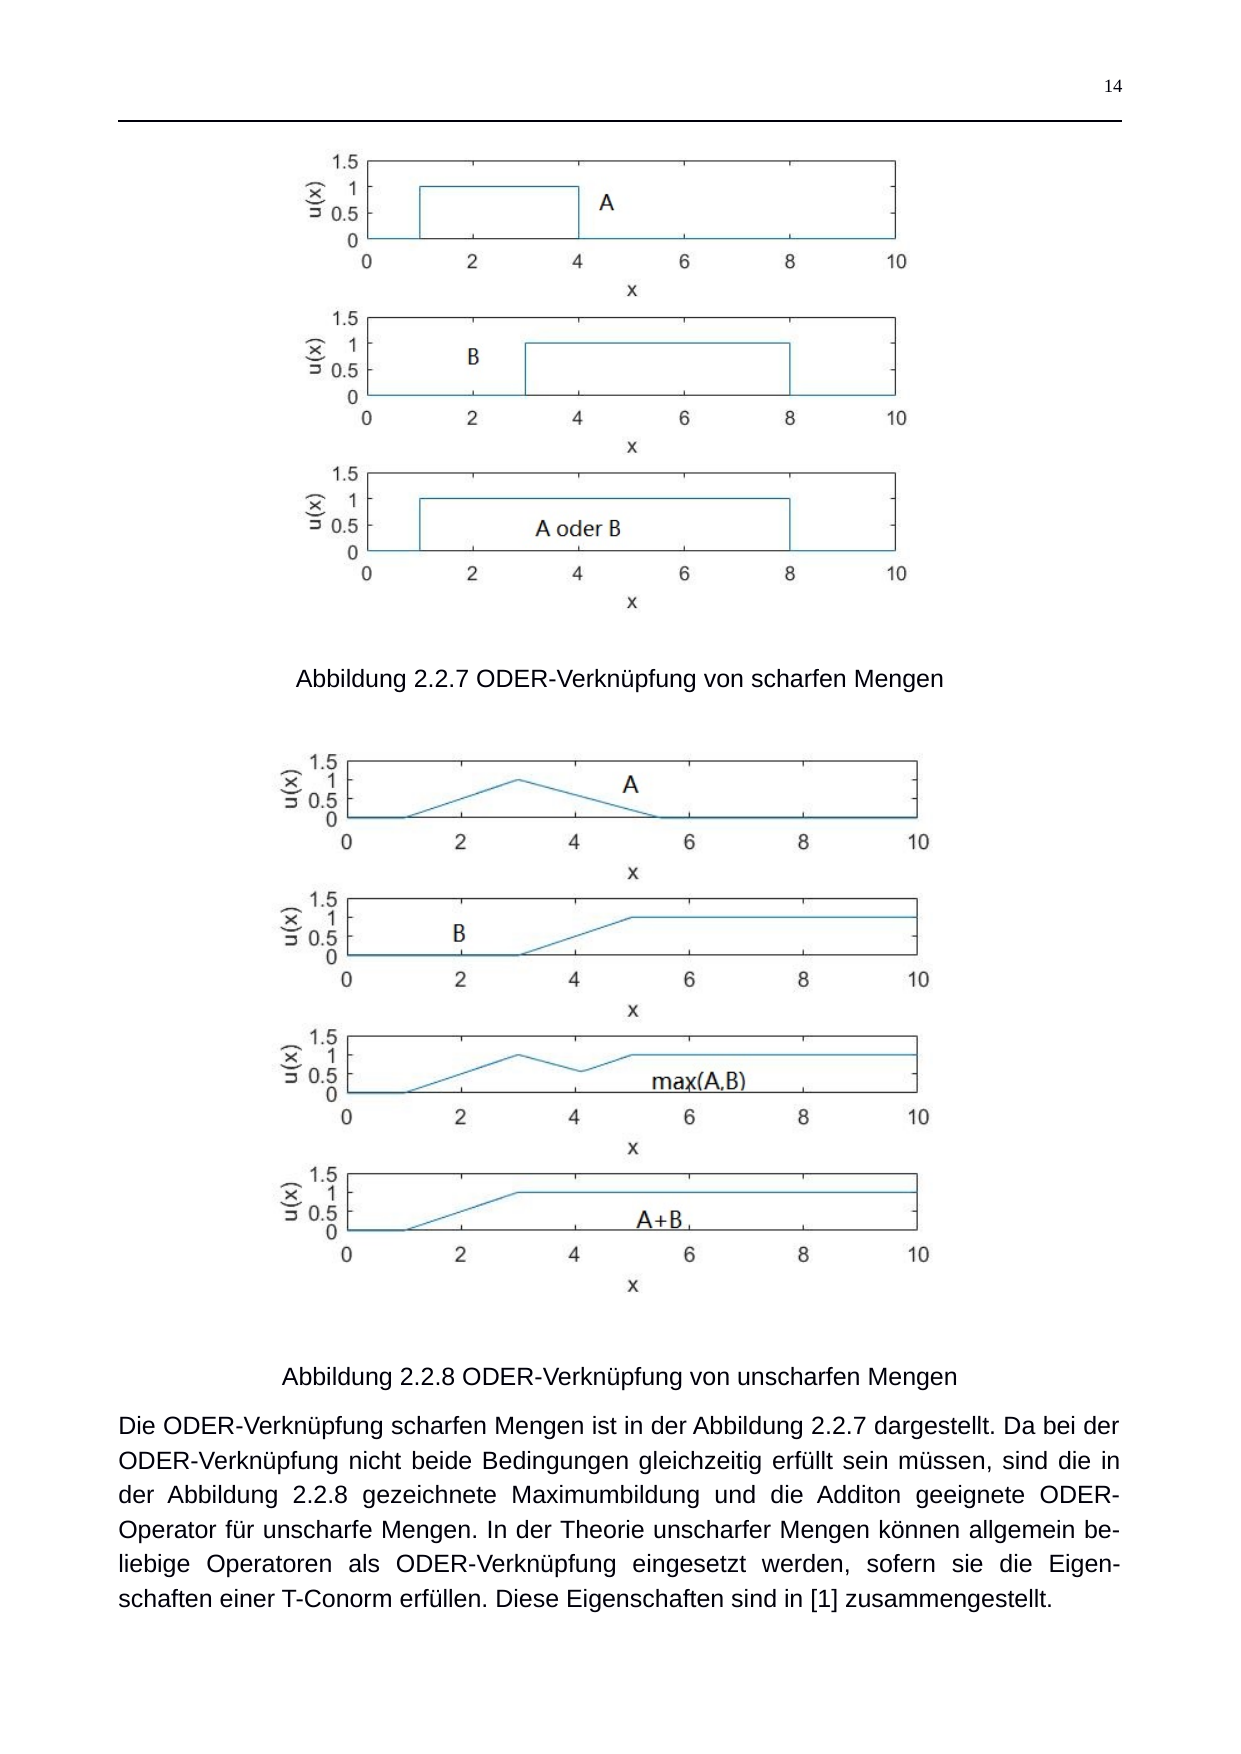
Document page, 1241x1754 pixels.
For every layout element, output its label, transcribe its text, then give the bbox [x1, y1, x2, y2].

picture [252, 713, 988, 1342]
text Abbildung 2.2.8 ODER-Verknüpfung von unscharfen Mengen [118, 1362, 1122, 1391]
text Die ODER-Verknüpfung scharfen Mengen ist in der Abbildung 2.2.7 dargestellt. Da bei der ODER-Verknüpfung nicht beide Bedingungen gleichzeitig erfüllt sein müssen, sind die in der Abbildung 2.2.8 gezeichnete Maximumbildung und die Additon geeignete ODER-Operator für unscharfe Mengen. In der Theorie unscharfer Mengen können allgemein be-liebige Operatoren als ODER-Verknüpfung eingesetzt werden, sofern sie die Eigen-schaften einer T-Conorm erfüllen. Diese Eigenschaften sind in [1] zusammengestellt. [118, 1411, 1122, 1612]
picture [279, 122, 961, 643]
text Abbildung 2.2.7 ODER-Verknüpfung von scharfen Mengen [118, 664, 1122, 693]
